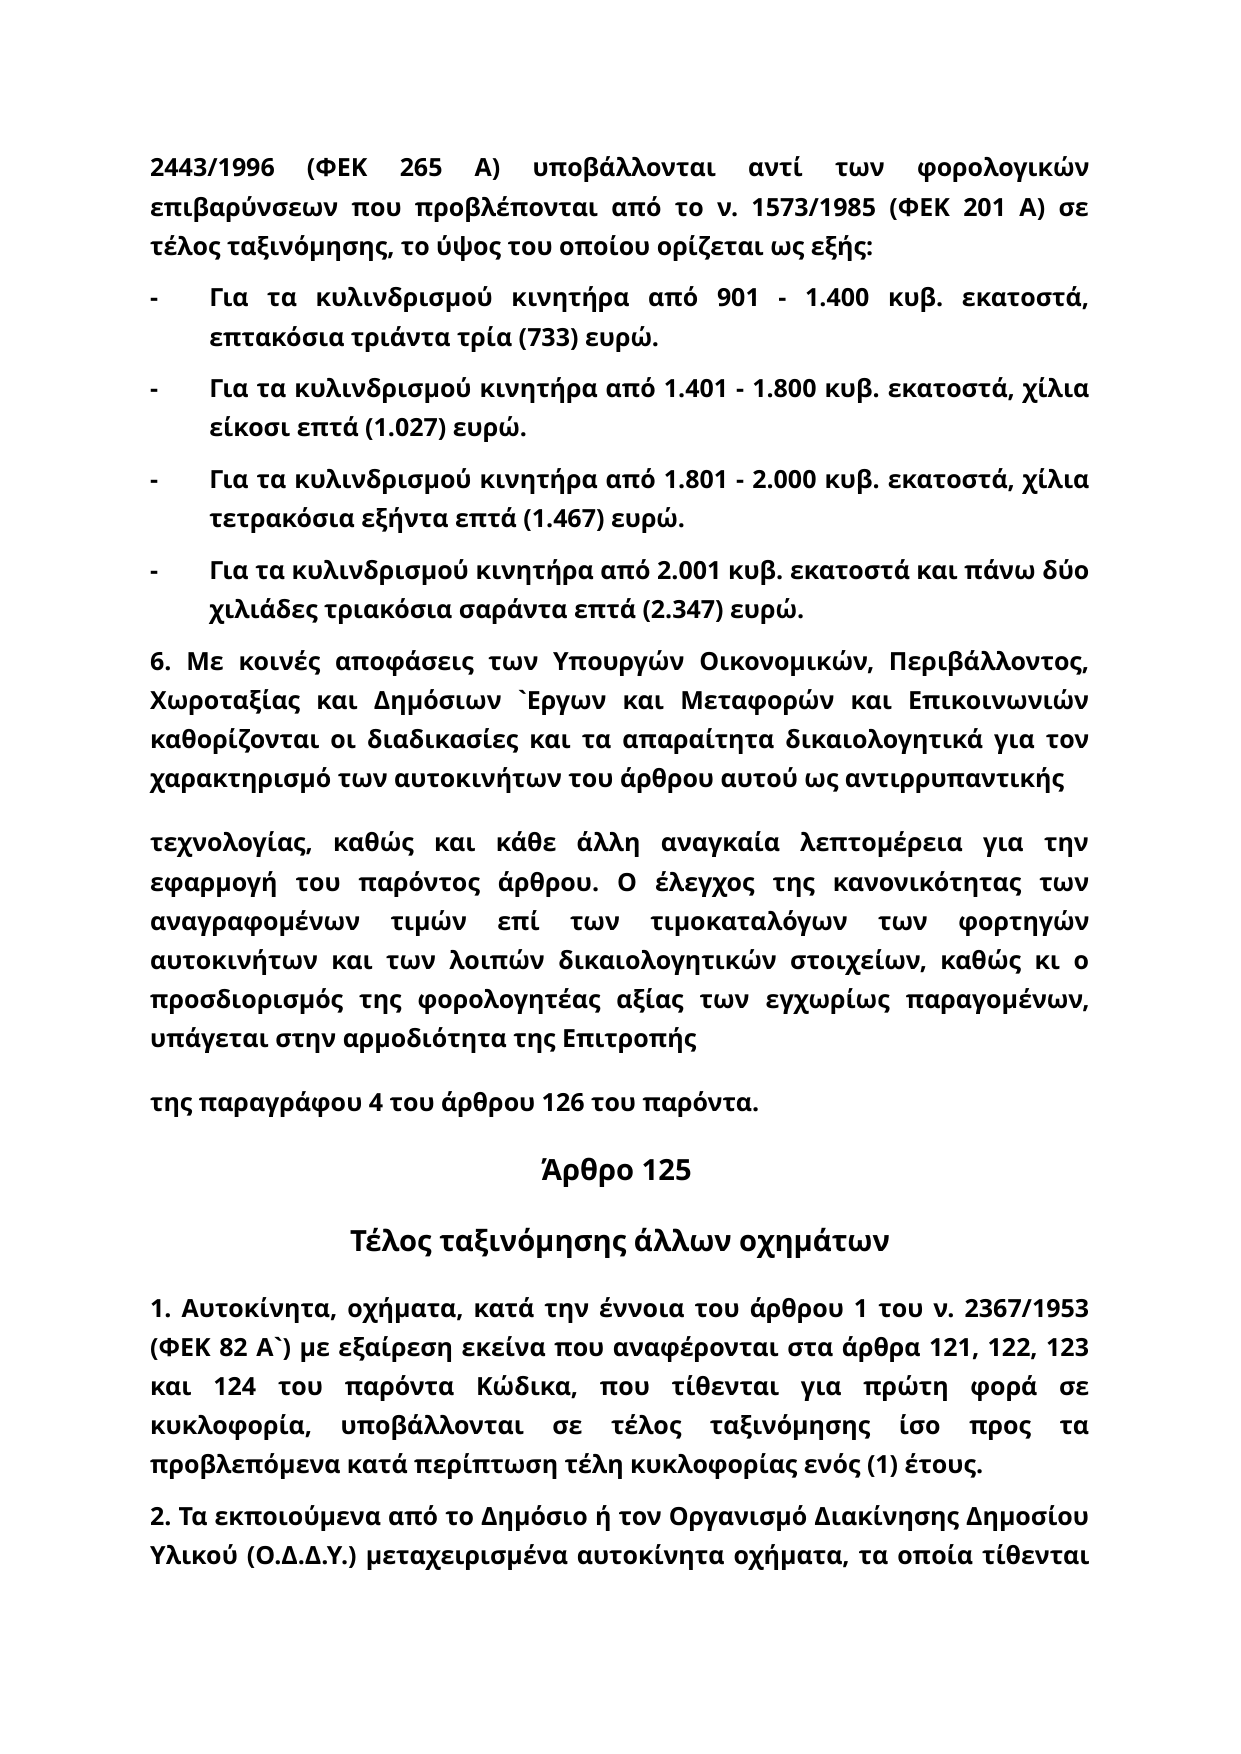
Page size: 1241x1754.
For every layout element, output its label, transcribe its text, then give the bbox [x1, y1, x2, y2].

list - Για τα κυλινδρισμού κινητήρα από 2.001 κυβ. εκατοστά και πάνω δύο χιλιάδες τριακόσια σαράντα επτά (2.347) ευρώ. [150, 552, 1090, 626]
text της παραγράφου 4 του άρθρου 126 του παρόντα. [150, 1085, 1090, 1119]
text 2. Τα εκποιούμενα από το Δημόσιο ή τον Οργανισμό Διακίνησης Δημοσίου Υλικού (Ο.Δ.Δ.Υ.) μεταχειρισμένα αυτοκίνητα οχήματα, τα οποία τίθενται [150, 1499, 1090, 1572]
subtitle Άρθρο 125 [150, 1149, 1090, 1189]
subtitle Τέλος ταξινόμησης άλλων οχημάτων [150, 1220, 1090, 1259]
list - Για τα κυλινδρισμού κινητήρα από 1.801 - 2.000 κυβ. εκατοστά, χίλια τετρακόσια εξήντα επτά (1.467) ευρώ. [150, 462, 1090, 535]
list - Για τα κυλινδρισμού κινητήρα από 1.401 - 1.800 κυβ. εκατοστά, χίλια είκοσι επτά (1.027) ευρώ. [150, 371, 1090, 444]
list - Για τα κυλινδρισμού κινητήρα από 901 - 1.400 κυβ. εκατοστά, επτακόσια τριάντα τρία (733) ευρώ. [150, 280, 1090, 353]
text 2443/1996 (ΦΕΚ 265 Α) υποβάλλονται αντί των φορολογικών επιβαρύνσεων που προβλέπονται από το ν. 1573/1985 (ΦΕΚ 201 Α) σε τέλος ταξινόμησης, το ύψος του οποίου ορίζεται ως εξής: [150, 150, 1090, 262]
text 6. Με κοινές αποφάσεις των Υπουργών Οικονομικών, Περιβάλλοντος, Χωροταξίας και Δημόσιων `Εργων και Μεταφορών και Επικοινωνιών καθορίζονται οι διαδικασίες και τα απαραίτητα δικαιολογητικά για τον χαρακτηρισμό των αυτοκινήτων του άρθρου αυτού ως αντιρρυπαντικής [150, 643, 1090, 795]
text τεχνολογίας, καθώς και κάθε άλλη αναγκαία λεπτομέρεια για την εφαρμογή του παρόντος άρθρου. Ο έλεγχος της κανονικότητας των αναγραφομένων τιμών επί των τιμοκαταλόγων των φορτηγών αυτοκινήτων και των λοιπών δικαιολογητικών στοιχείων, καθώς κι ο προσδιορισμός της φορολογητέας αξίας των εγχωρίως παραγομένων, υπάγεται στην αρμοδιότητα της Επιτροπής [150, 825, 1090, 1055]
text 1. Αυτοκίνητα, οχήματα, κατά την έννοια του άρθρου 1 του ν. 2367/1953 (ΦΕΚ 82 Α`) με εξαίρεση εκείνα που αναφέρονται στα άρθρα 121, 122, 123 και 124 του παρόντα Κώδικα, που τίθενται για πρώτη φορά σε κυκλοφορία, υποβάλλονται σε τέλος ταξινόμησης ίσο προς τα προβλεπόμενα κατά περίπτωση τέλη κυκλοφορίας ενός (1) έτους. [150, 1290, 1090, 1481]
